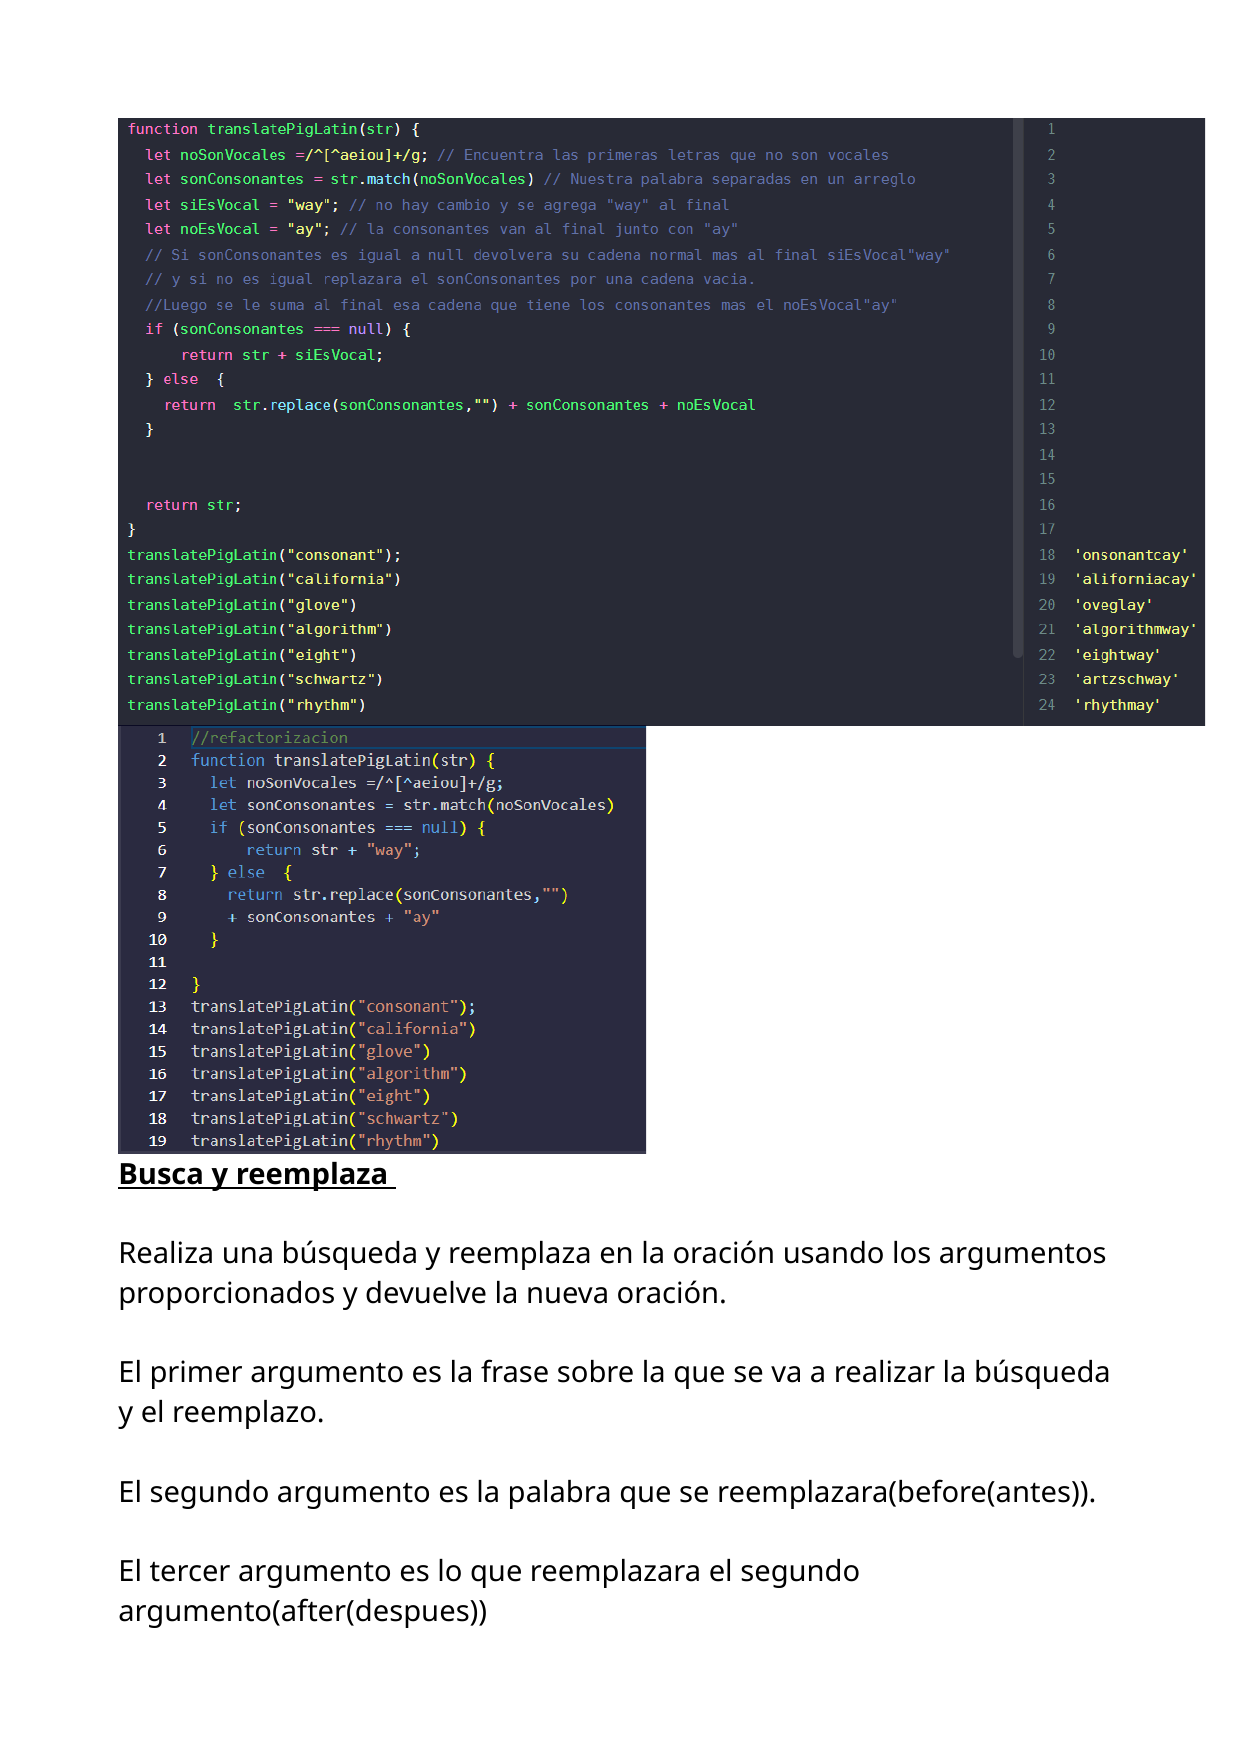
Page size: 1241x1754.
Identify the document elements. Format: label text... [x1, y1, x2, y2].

text El primer argumento es la frase sobre la que se va a realizar la búsqueda y el reemplazo. [118, 1352, 1122, 1431]
text El segundo argumento es la palabra que se reemplazara(before(antes)). [118, 1471, 1122, 1511]
text Busca y reemplaza [118, 1153, 1122, 1193]
text Realiza una búsqueda y reemplaza en la oración usando los argumentos proporcionados y devuelve la nueva oración. [118, 1233, 1122, 1312]
text El tercer argumento es lo que reemplazara el segundo argumento(after(despues)) [118, 1550, 1122, 1629]
